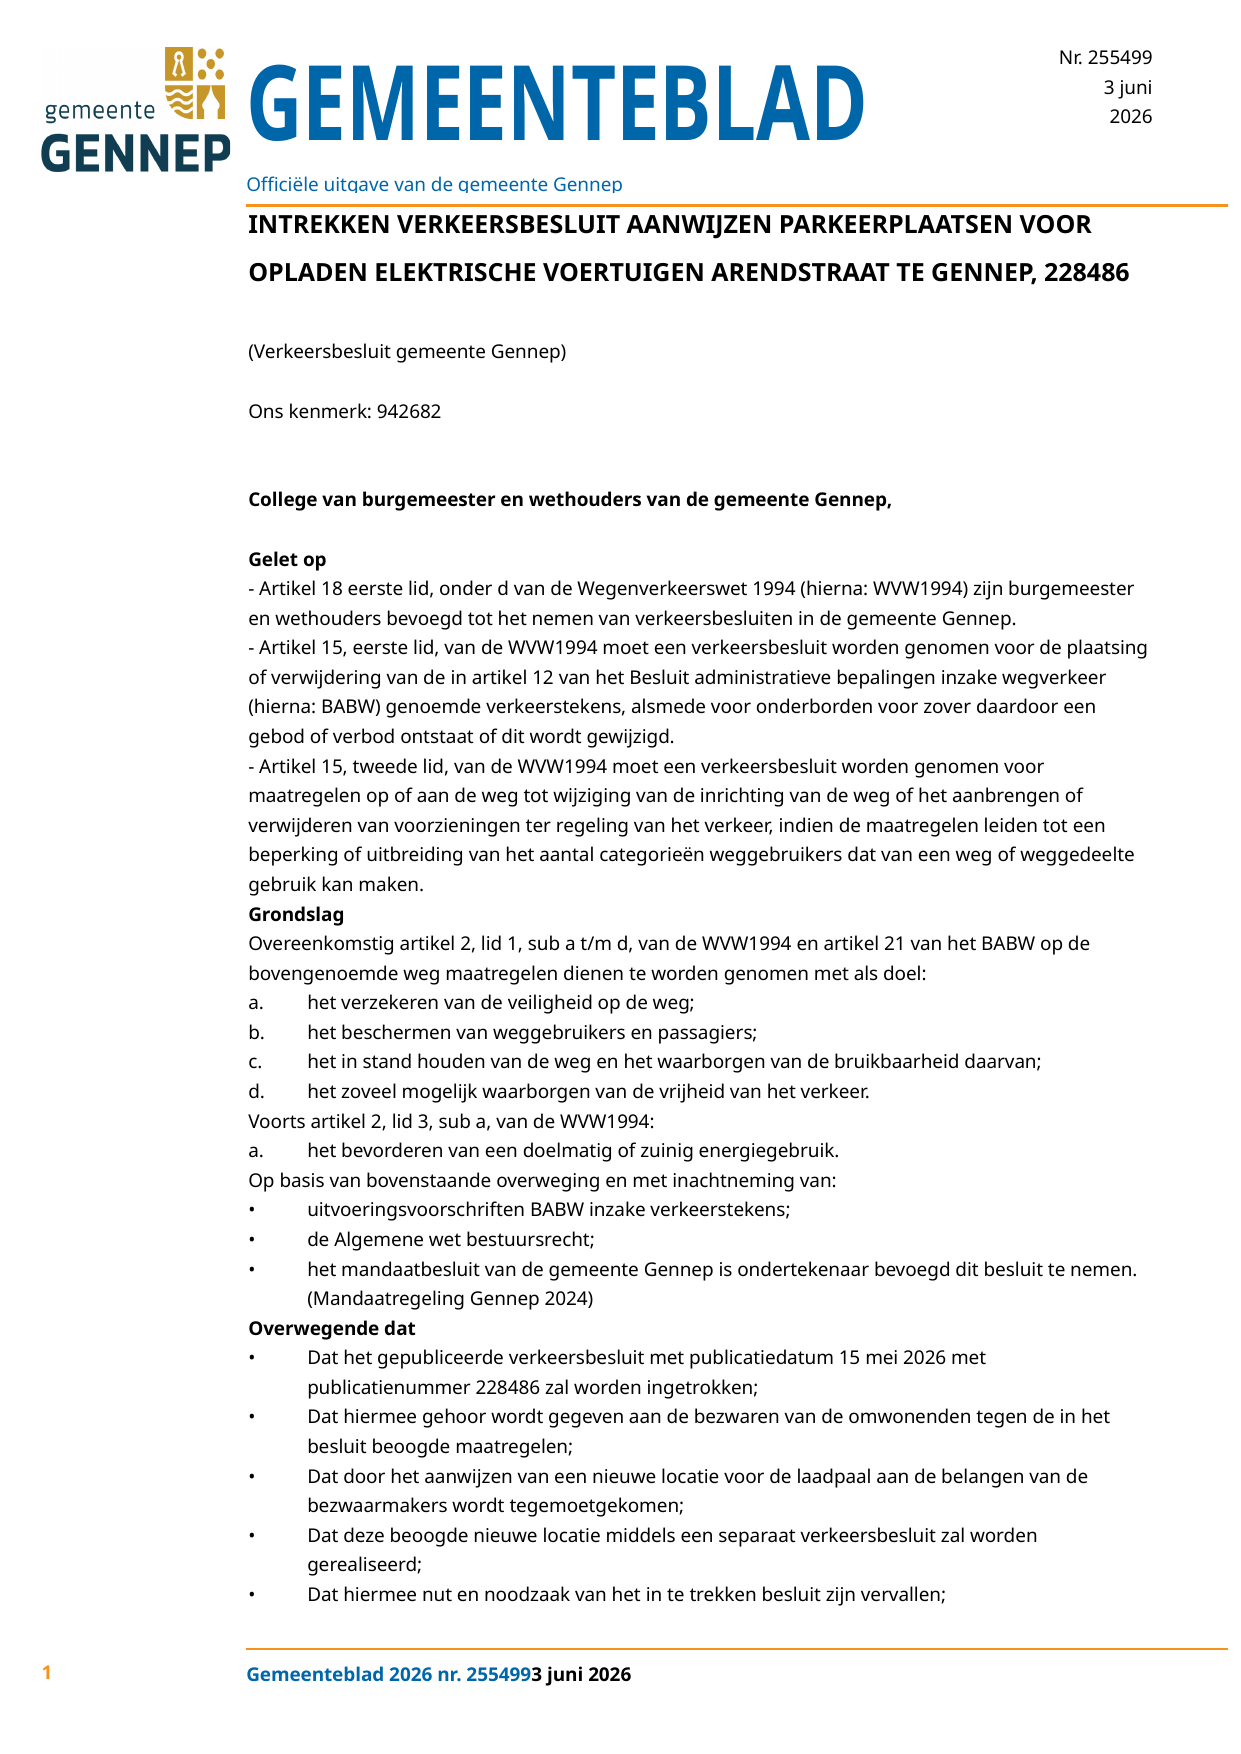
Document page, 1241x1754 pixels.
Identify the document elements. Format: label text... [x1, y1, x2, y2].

text - Artikel 18 eerste lid, onder d van de Wegenverkeerswet 1994 (hierna: WVW1994) zijn burgemeester en wethouders bevoegd tot het nemen van verkeersbesluiten in de gemeente Gennep. [248, 575, 1152, 631]
list de Algemene wet bestuursrecht; [248, 1226, 1152, 1252]
text Overwegende dat [248, 1315, 1152, 1341]
list Dat hiermee gehoor wordt gegeven aan de bezwaren van de omwonenden tegen de in het besluit beoogde maatregelen; [248, 1404, 1152, 1459]
list Dat deze beoogde nieuwe locatie middels een separaat verkeersbesluit zal worden gerealiseerd; [248, 1522, 1152, 1577]
list het bevorderen van een doelmatig of zuinig energiegebruik. [248, 1137, 1152, 1163]
list Dat door het aanwijzen van een nieuwe locatie voor de laadpaal aan de belangen van de bezwaarmakers wordt tegemoetgekomen; [248, 1463, 1152, 1518]
text INTREKKEN VERKEERSBESLUIT AANWIJZEN PARKEERPLAATSEN VOOR OPLADEN ELEKTRISCHE VOERTUIGEN ARENDSTRAAT TE GENNEP, 228486 [248, 207, 1152, 288]
text - Artikel 15, tweede lid, van de WVW1994 moet een verkeersbesluit worden genomen voor maatregelen op of aan de weg tot wijziging van de inrichting van de weg of het aanbrengen of verwijderen van voorzieningen ter regeling van het verkeer, indien de maatregelen leiden tot een beperking of uitbreiding van het aantal categorieën weggebruikers dat van een weg of weggedeelte gebruik kan maken. [248, 753, 1152, 897]
list het in stand houden van de weg en het waarborgen van de bruikbaarheid daarvan; [248, 1049, 1152, 1074]
text Op basis van bovenstaande overweging en met inachtneming van: [248, 1167, 1152, 1193]
text - Artikel 15, eerste lid, van de WVW1994 moet een verkeersbesluit worden genomen voor de plaatsing of verwijdering van de in artikel 12 van het Besluit administratieve bepalingen inzake wegverkeer (hierna: BABW) genoemde verkeerstekens, alsmede voor onderborden voor zover daardoor een gebod of verbod ontstaat of dit wordt gewijzigd. [248, 634, 1152, 749]
text College van burgemeester en wethouders van de gemeente Gennep, [248, 487, 1152, 512]
list het mandaatbesluit van de gemeente Gennep is ondertekenaar bevoegd dit besluit te nemen. (Mandaatregeling Gennep 2024) [248, 1256, 1152, 1311]
list het beschermen van weggebruikers en passagiers; [248, 1019, 1152, 1045]
text Voorts artikel 2, lid 3, sub a, van de WVW1994: [248, 1108, 1152, 1133]
text Overeenkomstig artikel 2, lid 1, sub a t/m d, van de WVW1994 en artikel 21 van het BABW op de bovengenoemde weg maatregelen dienen te worden genomen met als doel: [248, 930, 1152, 986]
text Gelet op [248, 546, 1152, 571]
list het zoveel mogelijk waarborgen van de vrijheid van het verkeer. [248, 1078, 1152, 1104]
list Dat het gepubliceerde verkeersbesluit met publicatiedatum 15 mei 2026 met publicatienummer 228486 zal worden ingetrokken; [248, 1344, 1152, 1400]
list Dat hiermee nut en noodzaak van het in te trekken besluit zijn vervallen; [248, 1581, 1152, 1607]
text Ons kenmerk: 942682 [248, 398, 1152, 423]
text Grondslag [248, 901, 1152, 926]
list uitvoeringsvoorschriften BABW inzake verkeerstekens; [248, 1197, 1152, 1222]
picture [41, 47, 231, 172]
text (Verkeersbesluit gemeente Gennep) [248, 339, 1152, 364]
list het verzekeren van de veiligheid op de weg; [248, 989, 1152, 1015]
